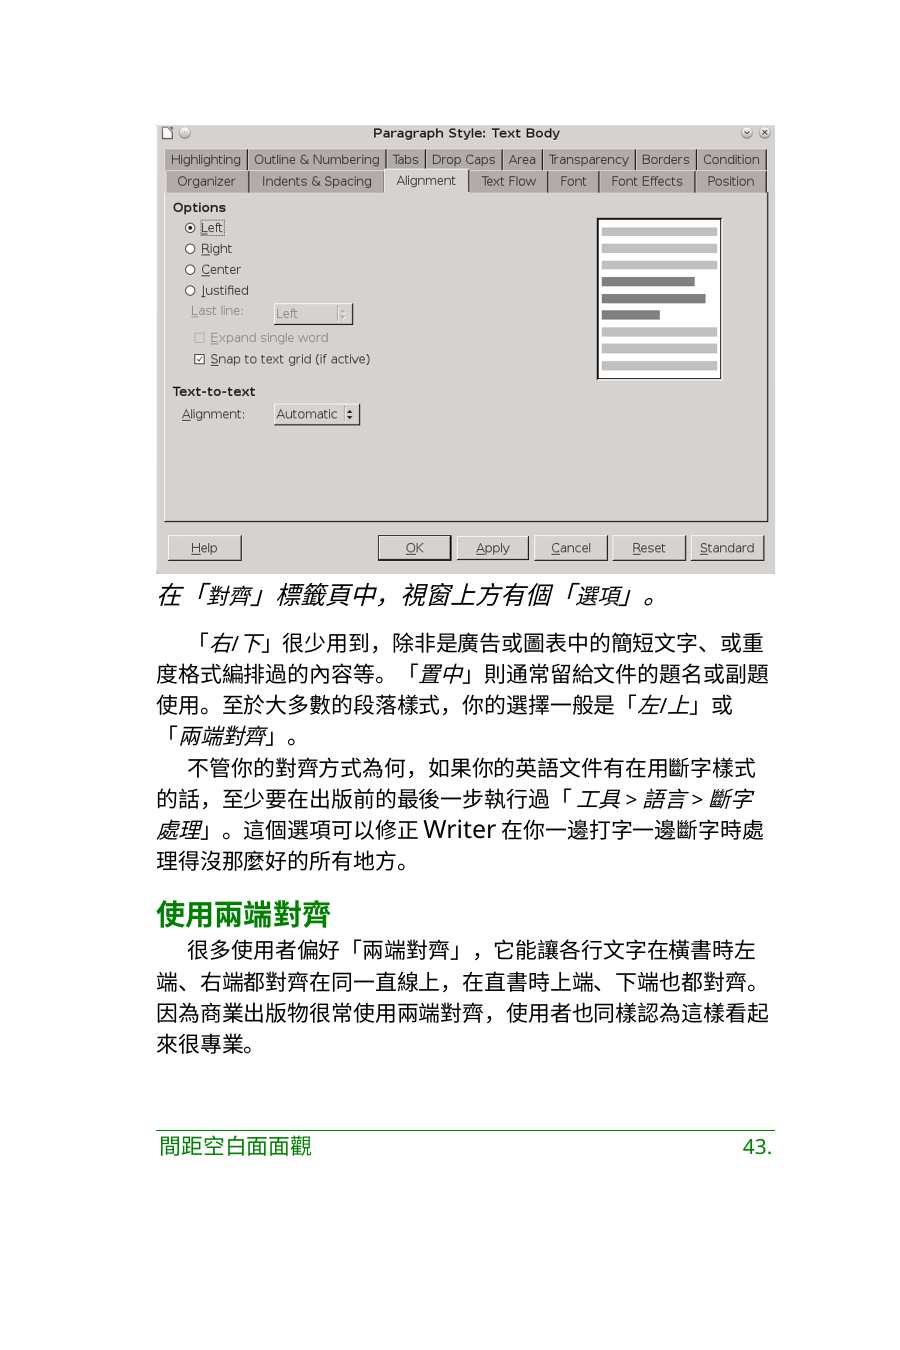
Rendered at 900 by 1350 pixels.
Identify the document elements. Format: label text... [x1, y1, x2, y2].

text 「右/下」很少用到，除非是廣告或圖表中的簡短文字、或重度格式編排過的內容等。「置中」則通常留給文件的題名或副題使用。至於大多數的段落樣式，你的選擇一般是「左/上」或「兩端對齊」。 [156, 626, 775, 751]
picture [156, 125, 775, 574]
subtitle 使用兩端對齊 [156, 892, 775, 934]
text 不管你的對齊方式為何，如果你的英語文件有在用斷字樣式的話，至少要在出版前的最後一步執行過「 工具 > 語言 > 斷字處理」。這個選項可以修正Writer在你一邊打字一邊斷字時處理得沒那麼好的所有地方。 [156, 751, 775, 876]
text 很多使用者偏好「兩端對齊」，它能讓各行文字在橫書時左端、右端都對齊在同一直線上，在直書時上端、下端也都對齊。因為商業出版物很常使用兩端對齊，使用者也同樣認為這樣看起來很專業。 [156, 934, 775, 1059]
table_cell 在「對齊」標籤頁中，視窗上方有個「選項」。 [156, 575, 775, 610]
